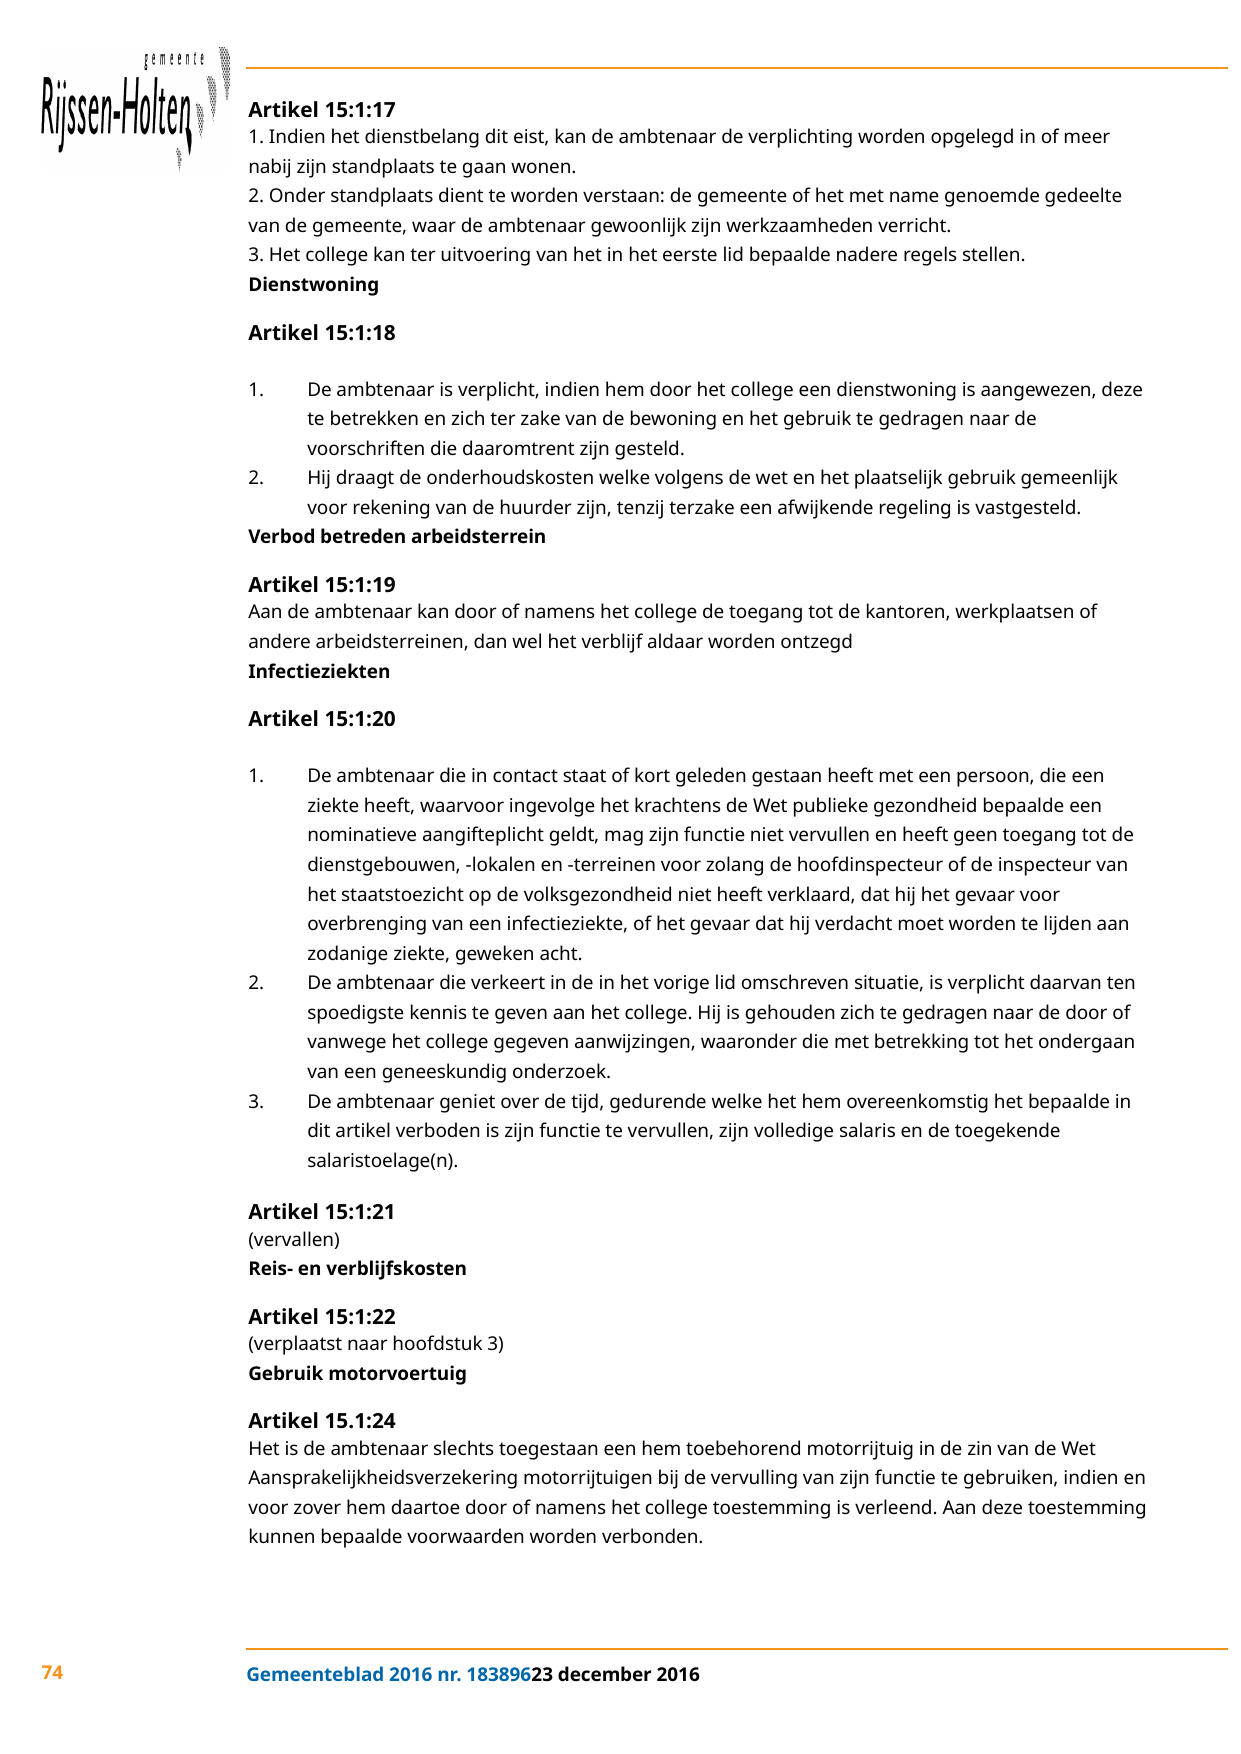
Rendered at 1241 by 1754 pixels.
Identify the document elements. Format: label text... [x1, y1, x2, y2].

text Artikel 15:1:22 [248, 1302, 1152, 1330]
text Artikel 15.1:24 [248, 1407, 1152, 1435]
list De ambtenaar die in contact staat of kort geleden gestaan heeft met een persoon, die een ziekte heeft, waarvoor ingevolge het krachtens de Wet publieke gezondheid bepaalde een nominatieve aangifteplicht geldt, mag zijn functie niet vervullen en heeft geen toegang tot de dienstgebouwen, -lokalen en -terreinen voor zolang de hoofdinspecteur of de inspecteur van het staatstoezicht op de volksgezondheid niet heeft verklaard, dat hij het gevaar voor overbrenging van een infectieziekte, of het gevaar dat hij verdacht moet worden te lijden aan zodanige ziekte, geweken acht. [248, 762, 1152, 966]
text 2. Onder standplaats dient te worden verstaan: de gemeente of het met name genoemde gedeelte van de gemeente, waar de ambtenaar gewoonlijk zijn werkzaamheden verricht. [248, 182, 1152, 238]
list Hij draagt de onderhoudskosten welke volgens de wet en het plaatselijk gebruik gemeenlijk voor rekening van de huurder zijn, tenzij terzake een afwijkende regeling is vastgesteld. [248, 464, 1152, 520]
text Artikel 15:1:17 [248, 95, 1152, 123]
list De ambtenaar die verkeert in de in het vorige lid omschreven situatie, is verplicht daarvan ten spoedigste kennis te geven aan het college. Hij is gehouden zich te gedragen naar de door of vanwege het college gegeven aanwijzingen, waaronder die met betrekking tot het ondergaan van een geneeskundig onderzoek. [248, 969, 1152, 1084]
text Infectieziekten [248, 658, 1152, 683]
text Artikel 15:1:20 [248, 704, 1152, 733]
text Aan de ambtenaar kan door of namens het college de toegang tot de kantoren, werkplaatsen of andere arbeidsterreinen, dan wel het verblijf aldaar worden ontzegd [248, 599, 1152, 654]
text Artikel 15:1:21 [248, 1197, 1152, 1226]
list De ambtenaar is verplicht, indien hem door het college een dienstwoning is aangewezen, deze te betrekken en zich ter zake van de bewoning en het gebruik te gedragen naar de voorschriften die daaromtrent zijn gesteld. [248, 376, 1152, 461]
text Het is de ambtenaar slechts toegestaan een hem toebehorend motorrijtuig in de zin van de Wet Aansprakelijkheidsverzekering motorrijtuigen bij de vervulling van zijn functie te gebruiken, indien en voor zover hem daartoe door of namens het college toestemming is verleend. Aan deze toestemming kunnen bepaalde voorwaarden worden verbonden. [248, 1435, 1152, 1549]
text 3. Het college kan ter uitvoering van het in het eerste lid bepaalde nadere regels stellen. [248, 242, 1152, 267]
text Artikel 15:1:19 [248, 570, 1152, 599]
text Verbod betreden arbeidsterrein [248, 524, 1152, 549]
list De ambtenaar geniet over de tijd, gedurende welke het hem overeenkomstig het bepaalde in dit artikel verboden is zijn functie te vervullen, zijn volledige salaris en de toegekende salaristoelage(n). [248, 1088, 1152, 1173]
text Gebruik motorvoertuig [248, 1360, 1152, 1386]
text 1. Indien het dienstbelang dit eist, kan de ambtenaar de verplichting worden opgelegd in of meer nabij zijn standplaats te gaan wonen. [248, 123, 1152, 178]
text (vervallen) [248, 1226, 1152, 1252]
text Reis- en verblijfskosten [248, 1255, 1152, 1281]
text Dienstwoning [248, 271, 1152, 297]
text (verplaatst naar hoofdstuk 3) [248, 1330, 1152, 1356]
picture [41, 47, 231, 172]
text Artikel 15:1:18 [248, 318, 1152, 346]
